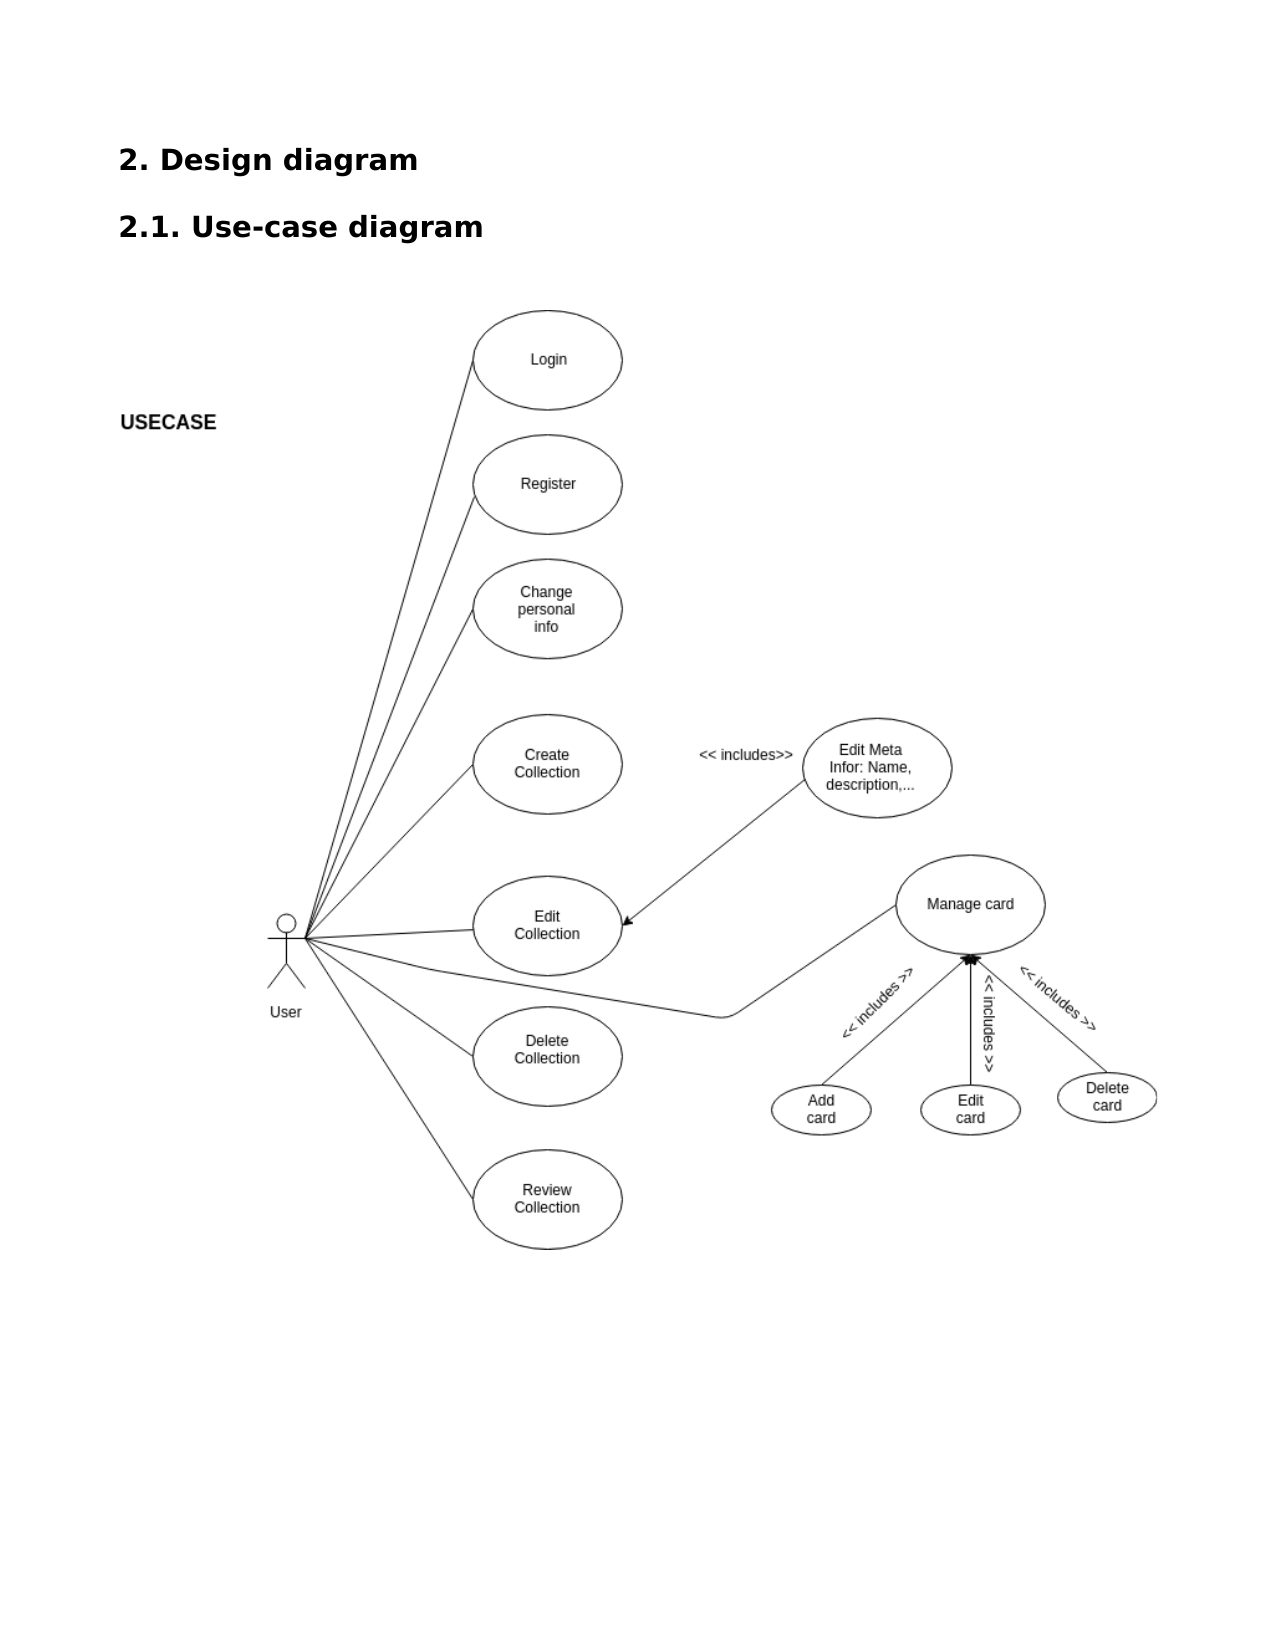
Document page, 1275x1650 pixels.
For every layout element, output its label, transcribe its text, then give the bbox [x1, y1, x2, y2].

picture [118, 310, 1158, 1250]
subtitle 2. Design diagram [118, 143, 1157, 177]
subtitle 2.1. Use-case diagram [118, 210, 1157, 244]
